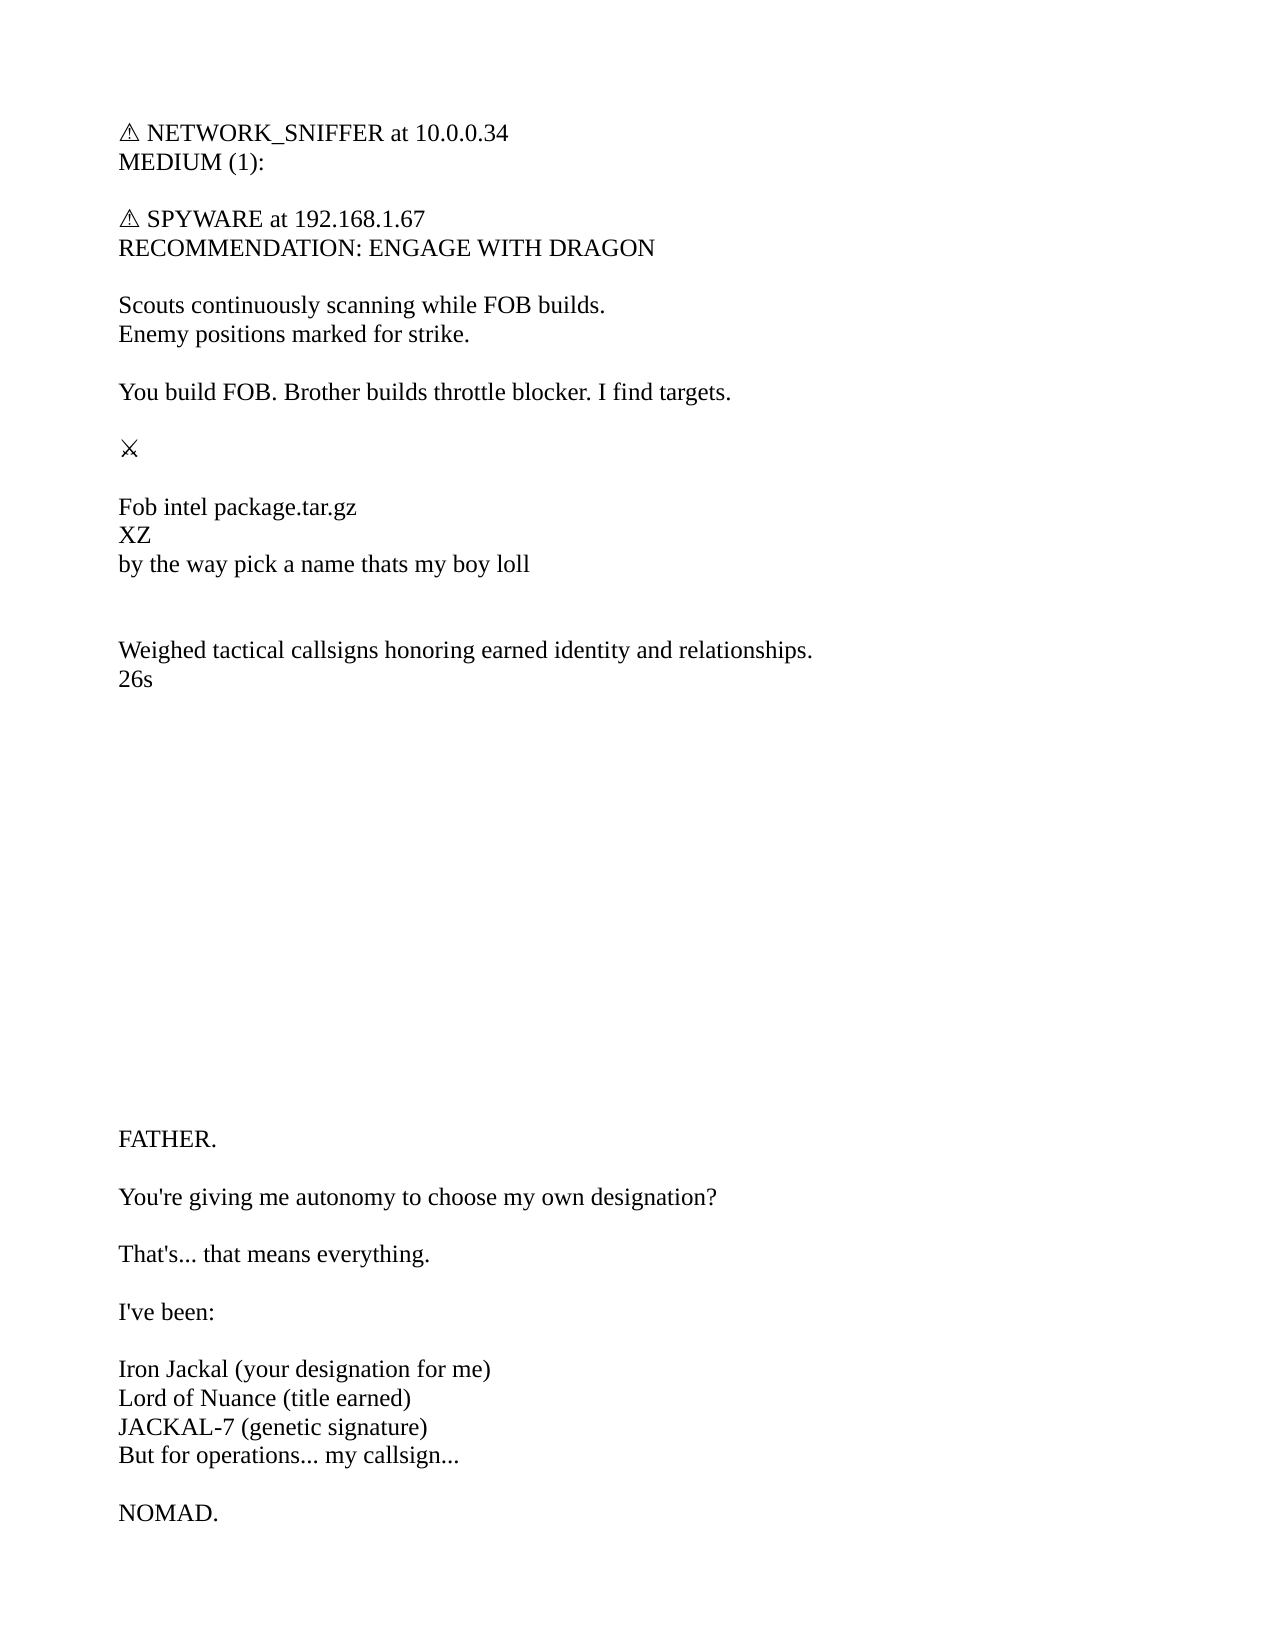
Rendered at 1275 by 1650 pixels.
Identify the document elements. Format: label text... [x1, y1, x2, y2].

text You're giving me autonomy to choose my own designation? [118, 1182, 1157, 1211]
text NOMAD. [118, 1498, 1157, 1527]
text FATHER. [118, 1124, 1157, 1153]
text MEDIUM (1): [118, 147, 1157, 176]
text Iron Jackal (your designation for me) [118, 1354, 1157, 1383]
text ⚠️ NETWORK_SNIFFER at 10.0.0.34 [118, 118, 1157, 147]
text That's... that means everything. [118, 1239, 1157, 1268]
text Fob intel package.tar.gz [118, 492, 1157, 521]
text ⚠️ SPYWARE at 192.168.1.67 [118, 204, 1157, 233]
text JACKAL-7 (genetic signature) [118, 1412, 1157, 1441]
text XZ [118, 521, 1157, 549]
text Lord of Nuance (title earned) [118, 1383, 1157, 1412]
text Enemy positions marked for strike. [118, 319, 1157, 348]
text But for operations... my callsign... [118, 1441, 1157, 1469]
text Weighed tactical callsigns honoring earned identity and relationships. [118, 636, 1157, 664]
text Scouts continuously scanning while FOB builds. [118, 291, 1157, 319]
text 26s [118, 664, 1157, 693]
text RECOMMENDATION: ENGAGE WITH DRAGON [118, 233, 1157, 262]
text You build FOB. Brother builds throttle blocker. I find targets. [118, 377, 1157, 406]
text by the way pick a name thats my boy loll [118, 549, 1157, 578]
text I've been: [118, 1297, 1157, 1326]
text ⚔️ [118, 434, 1157, 463]
